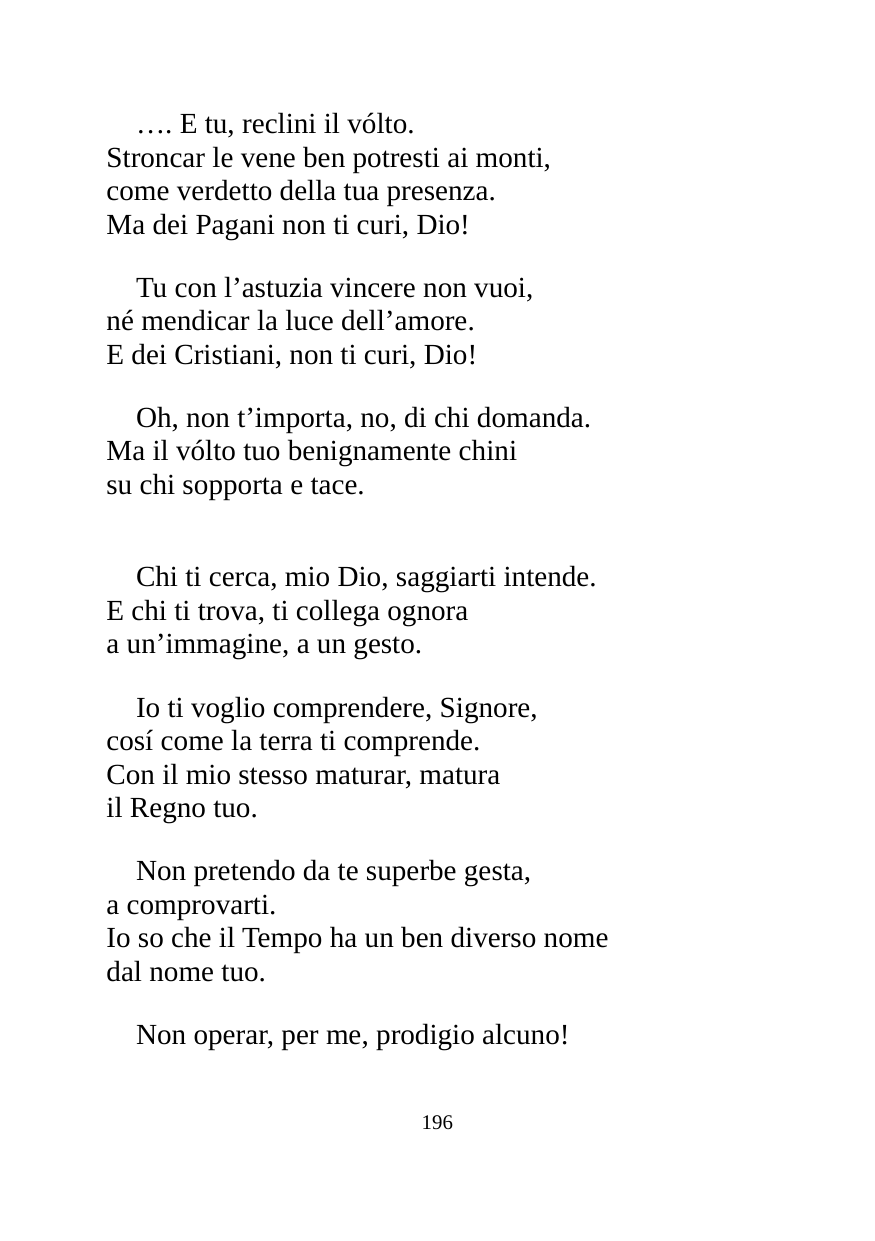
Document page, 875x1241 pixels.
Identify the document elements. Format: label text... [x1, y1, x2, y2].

text Io ti voglio comprendere, Signore, cosí come la terra ti comprende. Con il mio stesso maturar, matura il Regno tuo. [106, 690, 768, 824]
text Non pretendo da te superbe gesta, a comprovarti. Io so che il Tempo ha un ben diverso nome dal nome tuo. [106, 853, 768, 987]
text Non operar, per me, prodigio alcuno! [106, 1017, 768, 1051]
text Chi ti cerca, mio Dio, saggiarti intende. E chi ti trova, ti collega ognora a un’immagine, a un gesto. [106, 559, 768, 660]
text Tu con l’astuzia vincere non vuoi, né mendicar la luce dell’amore. E dei Cristiani, non ti curi, Dio! [106, 270, 768, 371]
text Oh, non t’importa, no, di chi domanda. Ma il vólto tuo benignamente chini su chi sopporta e tace. [106, 400, 768, 501]
text …. E tu, reclini il vólto. Stroncar le vene ben potresti ai monti, come verdetto della tua presenza. Ma dei Pagani non ti curi, Dio! [106, 106, 768, 240]
